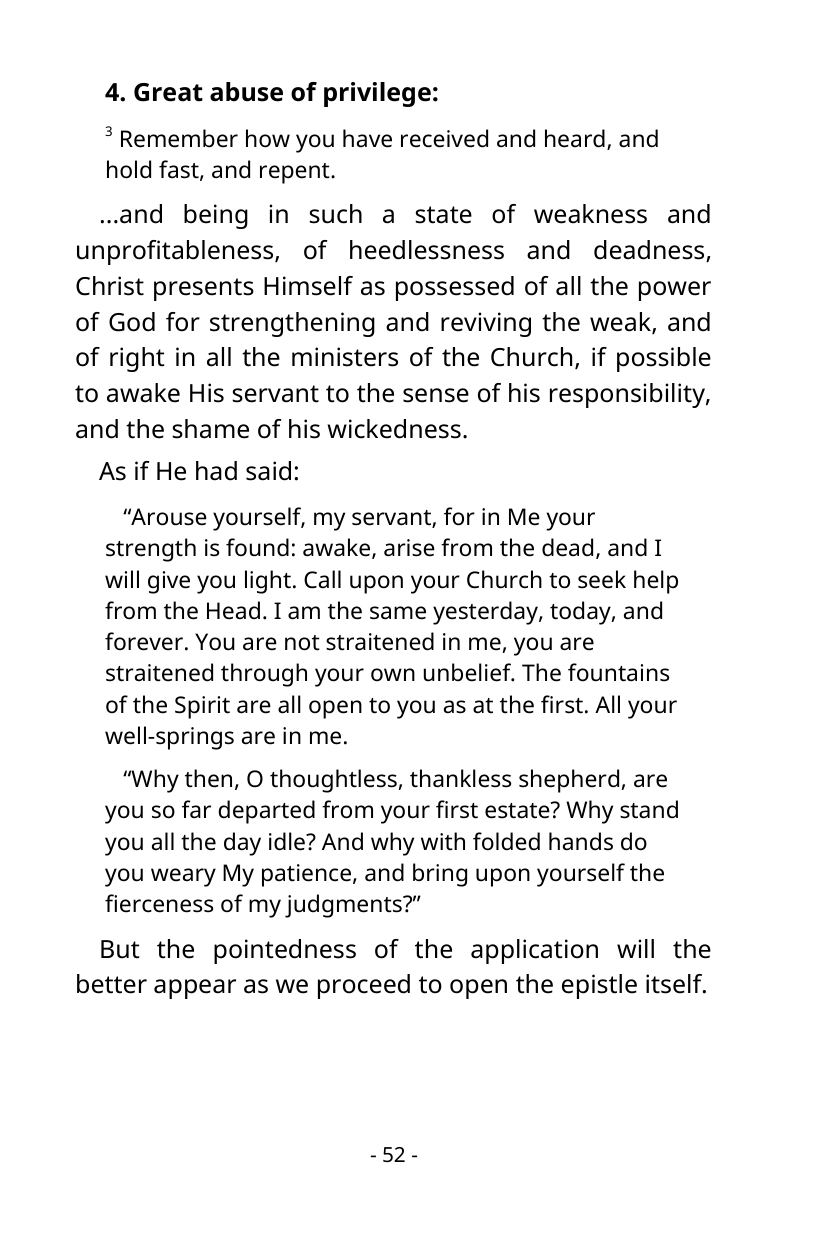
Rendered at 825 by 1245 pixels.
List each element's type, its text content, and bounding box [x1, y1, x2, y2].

title 3 Remember how you have received and heard, and hold fast, and repent. [105, 123, 682, 185]
text As if He had said: [75, 453, 712, 487]
list Great abuse of privilege: [105, 75, 712, 109]
text “Arouse yourself, my servant, for in Me your strength is found: awake, arise from the dead, and I will give you light. Call upon your Church to seek help from the Head. I am the same yesterday, today, and forever. You are not straitened in me, you are straitened through your own unbelief. The fountains of the Spirit are all open to you as at the first. All your well-springs are in me. [105, 501, 682, 751]
text “Why then, O thoughtless, thankless shepherd, are you so far departed from your first estate? Why stand you all the day idle? And why with folded hands do you weary My patience, and bring upon yourself the fierceness of my judgments?” [105, 763, 682, 919]
text But the pointedness of the application will the better appear as we proceed to open the epistle itself. [75, 931, 712, 1001]
text ...and being in such a state of weakness and unprofitableness, of heedlessness and deadness, Christ presents Himself as possessed of all the power of God for strengthening and reviving the weak, and of right in all the ministers of the Church, if possible to awake His servant to the sense of his responsibility, and the shame of his wickedness. [75, 197, 712, 446]
